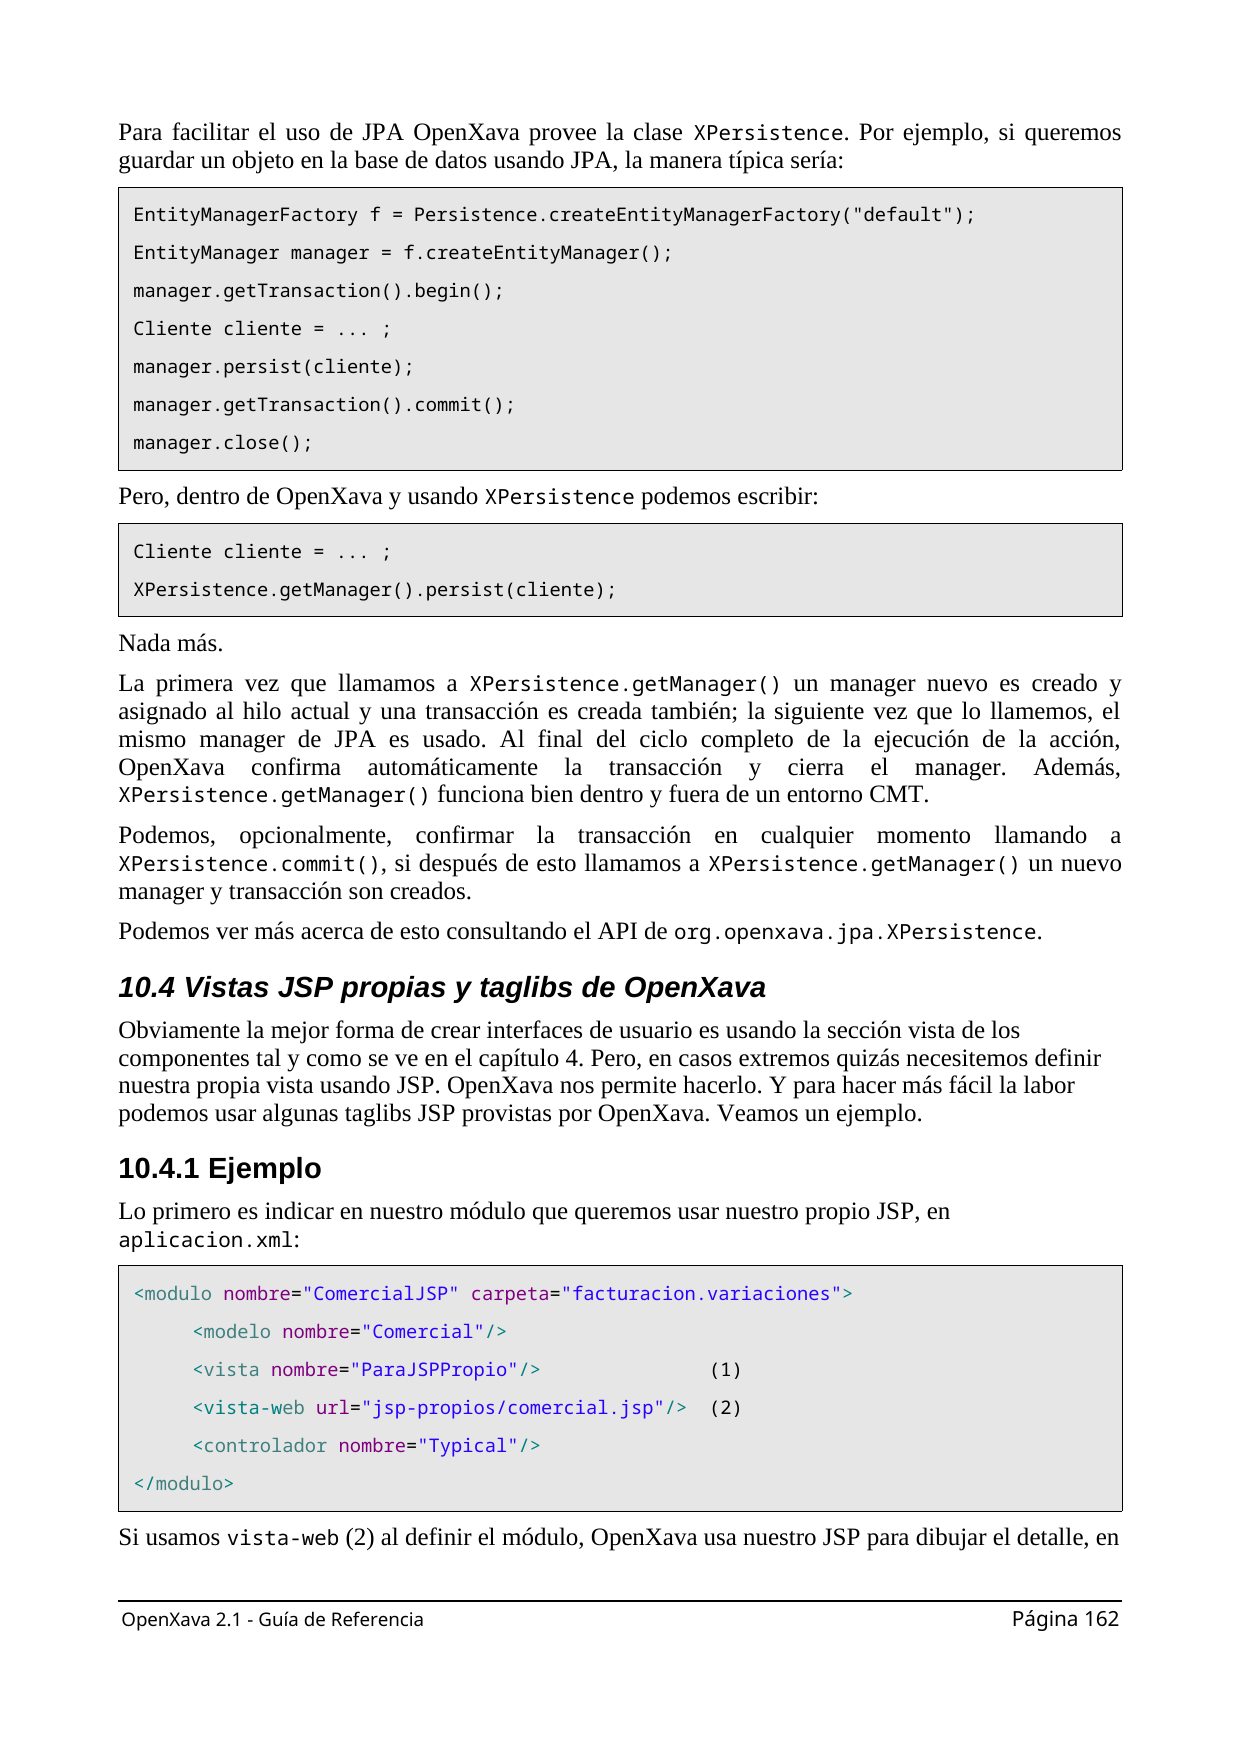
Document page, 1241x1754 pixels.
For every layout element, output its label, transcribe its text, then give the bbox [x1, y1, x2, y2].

text XPersistence.getManager().persist(cliente); [119, 561, 1122, 616]
text manager.close(); [119, 415, 1122, 470]
text Obviamente la mejor forma de crear interfaces de usuario es usando la sección vista de los componentes tal y como se ve en el capítulo 4. Pero, en casos extremos quizás necesitemos definir nuestra propia vista usando JSP. OpenXava nos permite hacerlo. Y para hacer más fácil la labor podemos usar algunas taglibs JSP provistas por OpenXava. Veamos un ejemplo. [118, 1016, 1122, 1127]
text Cliente cliente = ... ; [119, 524, 1122, 561]
text Pero, dentro de OpenXava y usando XPersistence podemos escribir: [118, 482, 1122, 511]
text <vista-web url="jsp-propios/comercial.jsp"/> (2) [119, 1379, 1122, 1417]
text Cliente cliente = ... ; [119, 301, 1122, 339]
text Si usamos vista-web (2) al definir el módulo, OpenXava usa nuestro JSP para dibujar el detalle, en [118, 1523, 1122, 1552]
text <controlador nombre="Typical"/> [119, 1417, 1122, 1456]
text EntityManager manager = f.createEntityManager(); [119, 224, 1122, 263]
text Podemos ver más acerca de esto consultando el API de org.openxava.jpa.XPersistence. [118, 917, 1122, 946]
text Para facilitar el uso de JPA OpenXava provee la clase XPersistence. Por ejemplo, si queremos guardar un objeto en la base de datos usando JPA, la manera típica sería: [118, 118, 1122, 174]
subtitle Vistas JSP propias y taglibs de OpenXava [118, 971, 1122, 1003]
text Nada más. [118, 629, 1122, 657]
text </modulo> [119, 1456, 1122, 1511]
text Podemos, opcionalmente, confirmar la transacción en cualquier momento llamando a XPersistence.commit(), si después de esto llamamos a XPersistence.getManager() un nuevo manager y transacción son creados. [118, 821, 1122, 905]
text manager.persist(cliente); [119, 339, 1122, 377]
text EntityManagerFactory f = Persistence.createEntityManagerFactory("default"); [119, 188, 1122, 224]
text <vista nombre="ParaJSPPropio"/> (1) [119, 1341, 1122, 1379]
text manager.getTransaction().begin(); [119, 263, 1122, 301]
subtitle Ejemplo [118, 1152, 1122, 1184]
text Lo primero es indicar en nuestro módulo que queremos usar nuestro propio JSP, en aplicacion.xml: [118, 1197, 1122, 1253]
text <modelo nombre="Comercial"/> [119, 1303, 1122, 1341]
text manager.getTransaction().commit(); [119, 377, 1122, 415]
text <modulo nombre="ComercialJSP" carpeta="facturacion.variaciones"> [119, 1266, 1122, 1303]
text La primera vez que llamamos a XPersistence.getManager() un manager nuevo es creado y asignado al hilo actual y una transacción es creada también; la siguiente vez que lo llamemos, el mismo manager de JPA es usado. Al final del ciclo completo de la ejecución de la acción, OpenXava confirma automáticamente la transacción y cierra el manager. Además, XPersistence.getManager() funciona bien dentro y fuera de un entorno CMT. [118, 669, 1122, 809]
